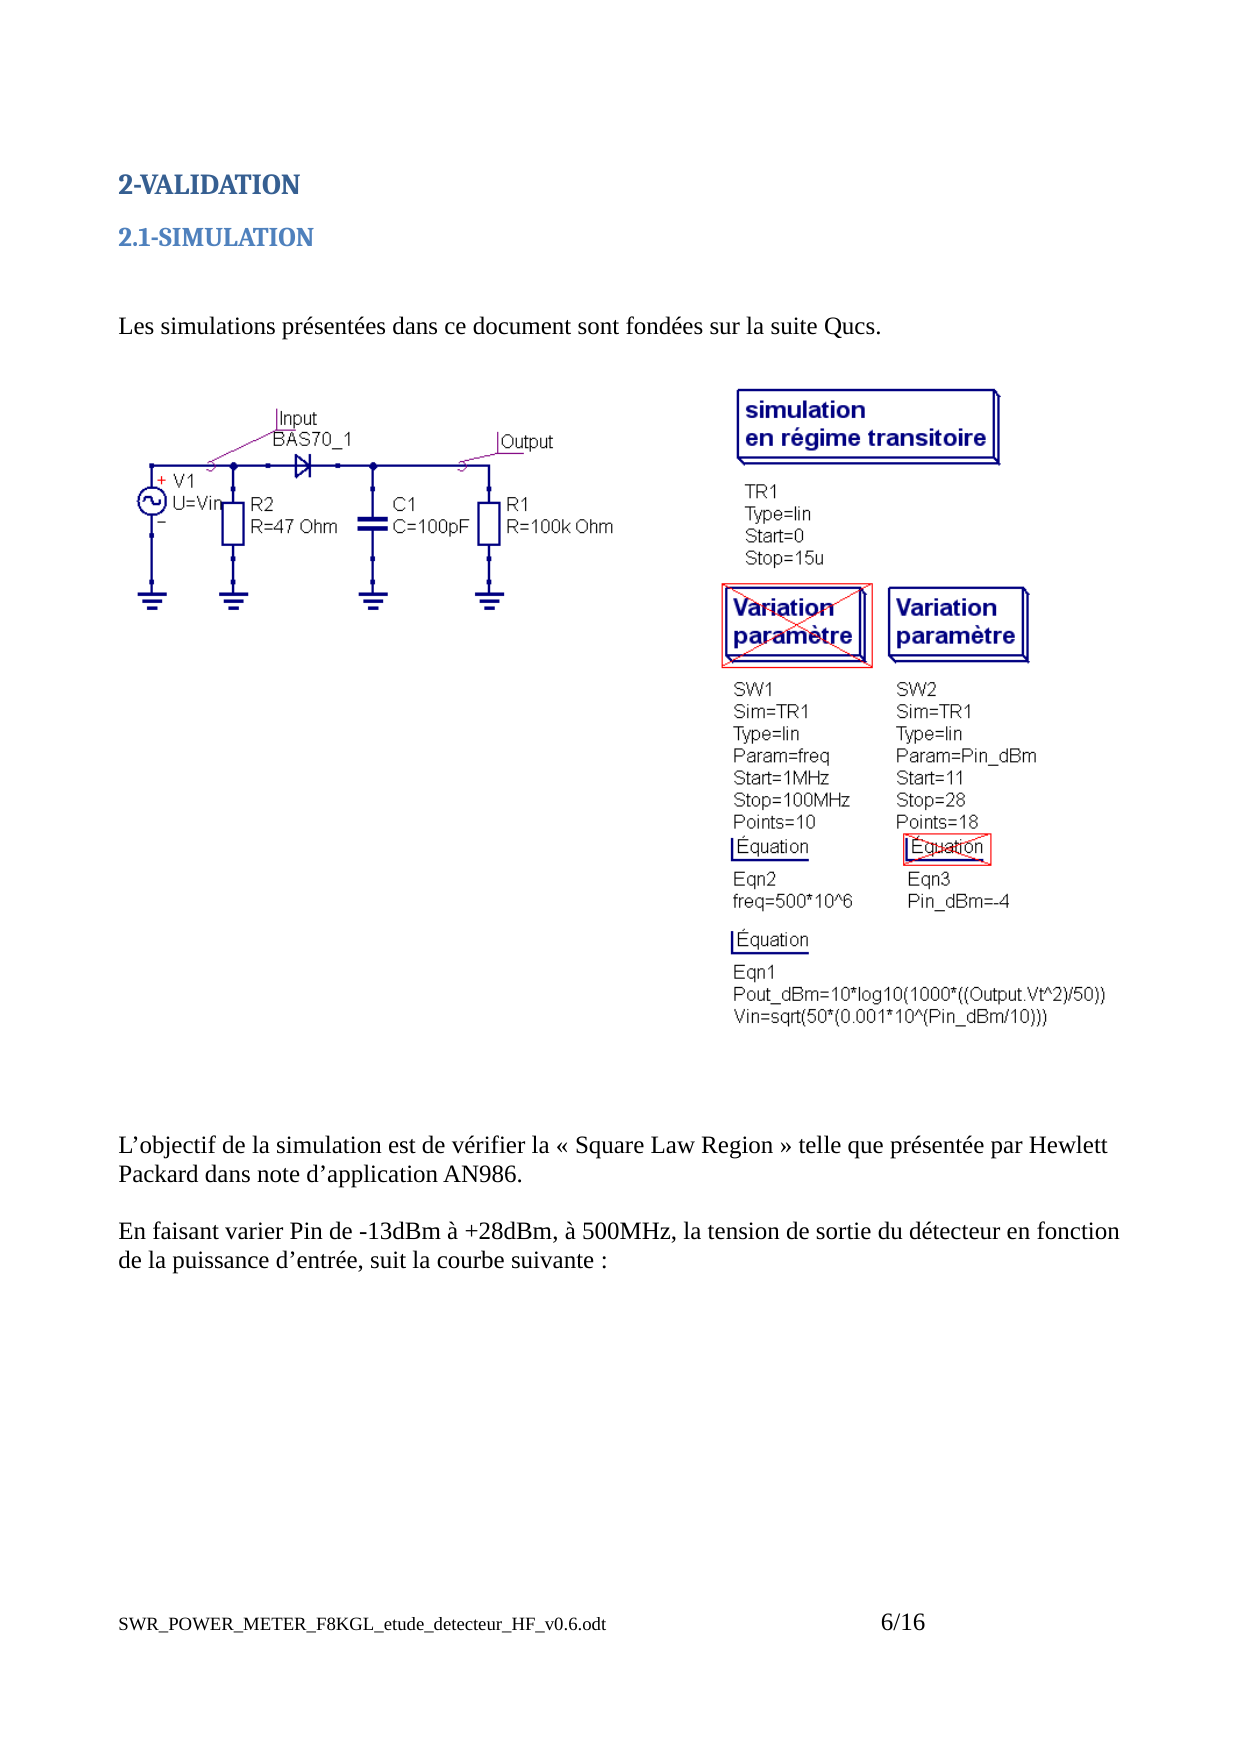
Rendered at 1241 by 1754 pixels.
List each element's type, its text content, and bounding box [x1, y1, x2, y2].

text L’objectif de la simulation est de vérifier la « Square Law Region » telle que présentée par Hewlett Packard dans note d’application AN986. [118, 1130, 1122, 1187]
text En faisant varier Pin de -13dBm à +28dBm, à 500MHz, la tension de sortie du détecteur en fonction de la puissance d’entrée, suit la courbe suivante : [118, 1216, 1122, 1274]
text Les simulations présentées dans ce document sont fondées sur la suite Qucs. [118, 311, 1122, 340]
picture [118, 368, 1123, 1044]
subtitle 2-VALIDATION [118, 168, 1122, 202]
subtitle 2.1-SIMULATION [118, 222, 1122, 254]
